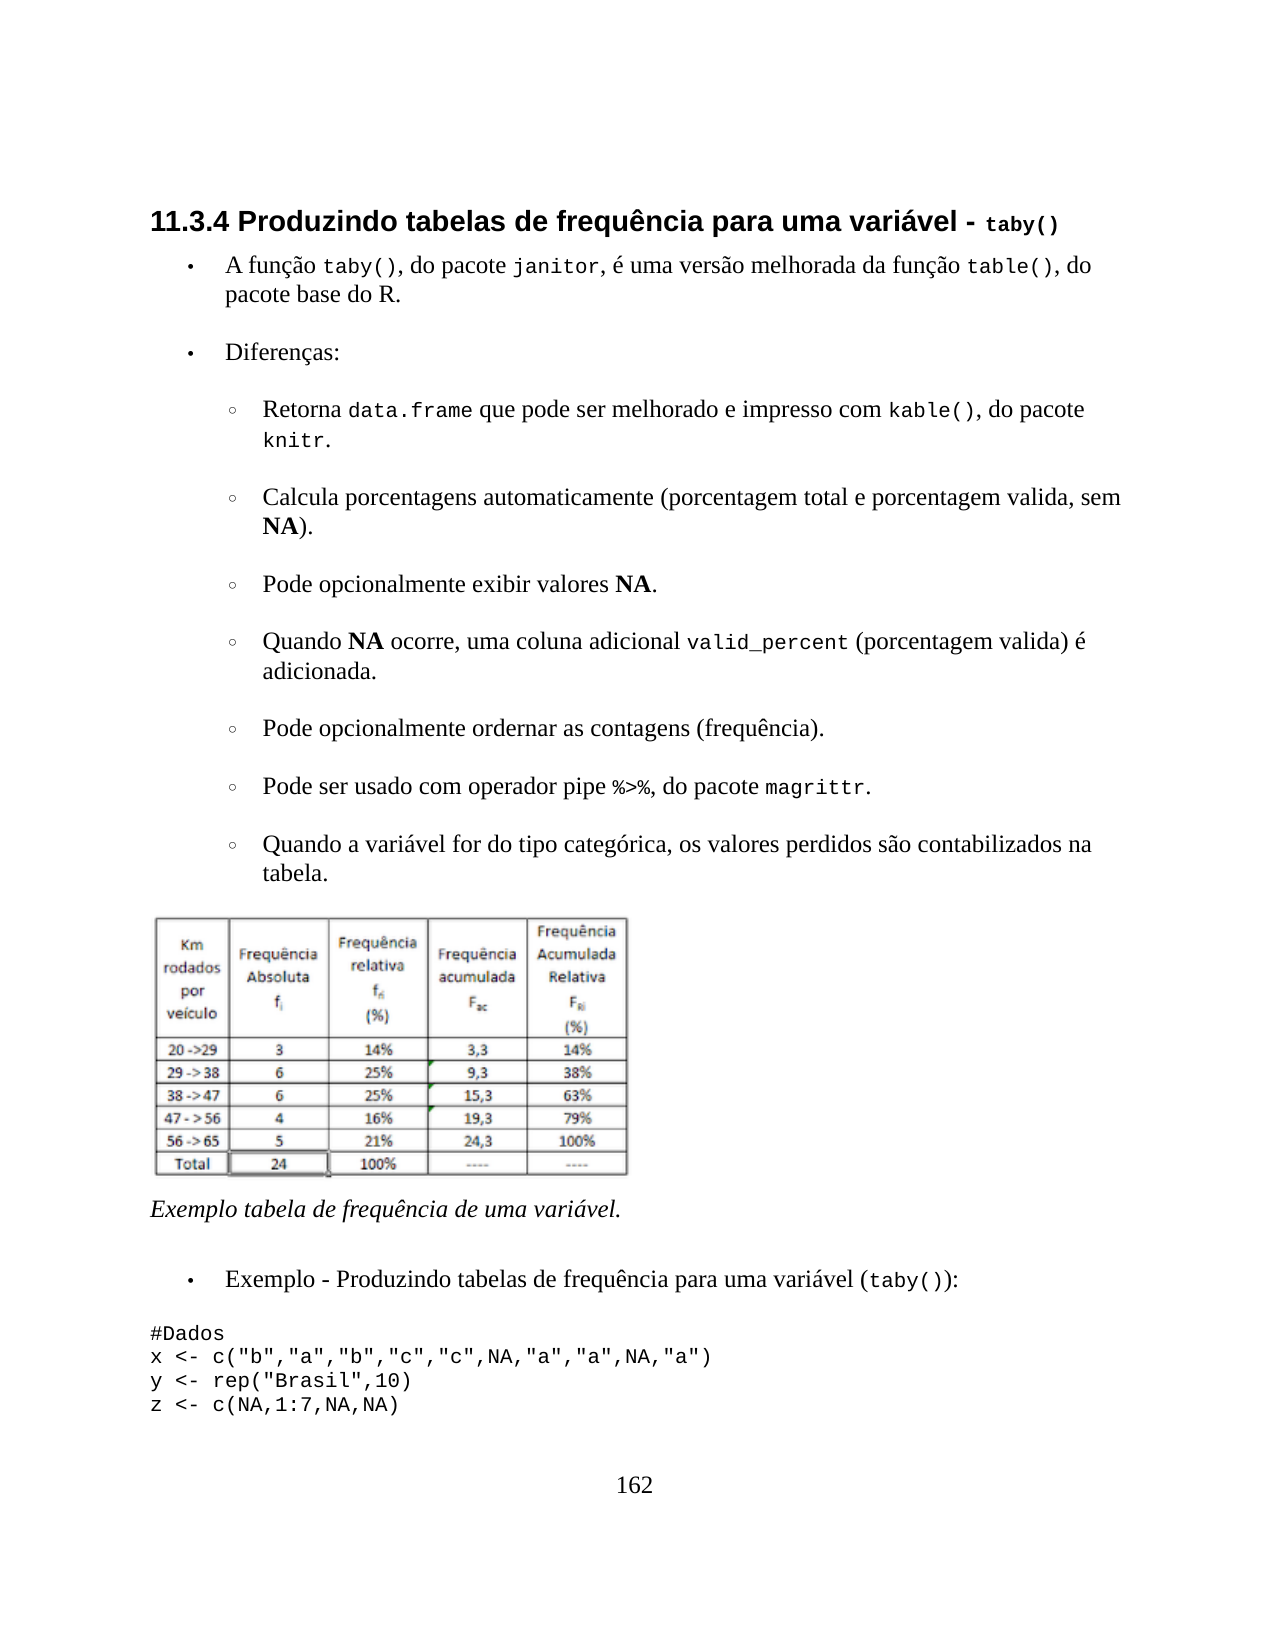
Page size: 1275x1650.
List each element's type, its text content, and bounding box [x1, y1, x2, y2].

text Exemplo tabela de frequência de uma variável. [150, 1194, 1125, 1223]
list Pode opcionalmente ordernar as contagens (frequência). [225, 713, 1125, 771]
picture [150, 915, 638, 1182]
list Pode opcionalmente exibir valores NA. [225, 569, 1125, 626]
list A função taby(), do pacote janitor, é uma versão melhorada da função table(), do pacote base do R. [187, 250, 1125, 337]
list Calcula porcentagens automaticamente (porcentagem total e porcentagem valida, sem NA). [225, 482, 1125, 569]
list Diferenças: [187, 337, 1125, 394]
text y <- rep("Brasil",10) [150, 1370, 1125, 1394]
list Quando a variável for do tipo categórica, os valores perdidos são contabilizados na tabela. [225, 829, 1125, 915]
subtitle 11.3.4 Produzindo tabelas de frequência para uma variável - taby() [150, 204, 1125, 237]
text #Dados [150, 1323, 1125, 1346]
text x <- c("b","a","b","c","c",NA,"a","a",NA,"a") [150, 1346, 1125, 1370]
text z <- c(NA,1:7,NA,NA) [150, 1394, 1125, 1417]
list Exemplo - Produzindo tabelas de frequência para uma variável (taby()): [187, 1264, 1125, 1323]
list Pode ser usado com operador pipe %>%, do pacote magrittr. [225, 771, 1125, 829]
list Quando NA ocorre, uma coluna adicional valid_percent (porcentagem valida) é adicionada. [225, 626, 1125, 713]
list Retorna data.frame que pode ser melhorado e impresso com kable(), do pacote knitr. [225, 394, 1125, 482]
